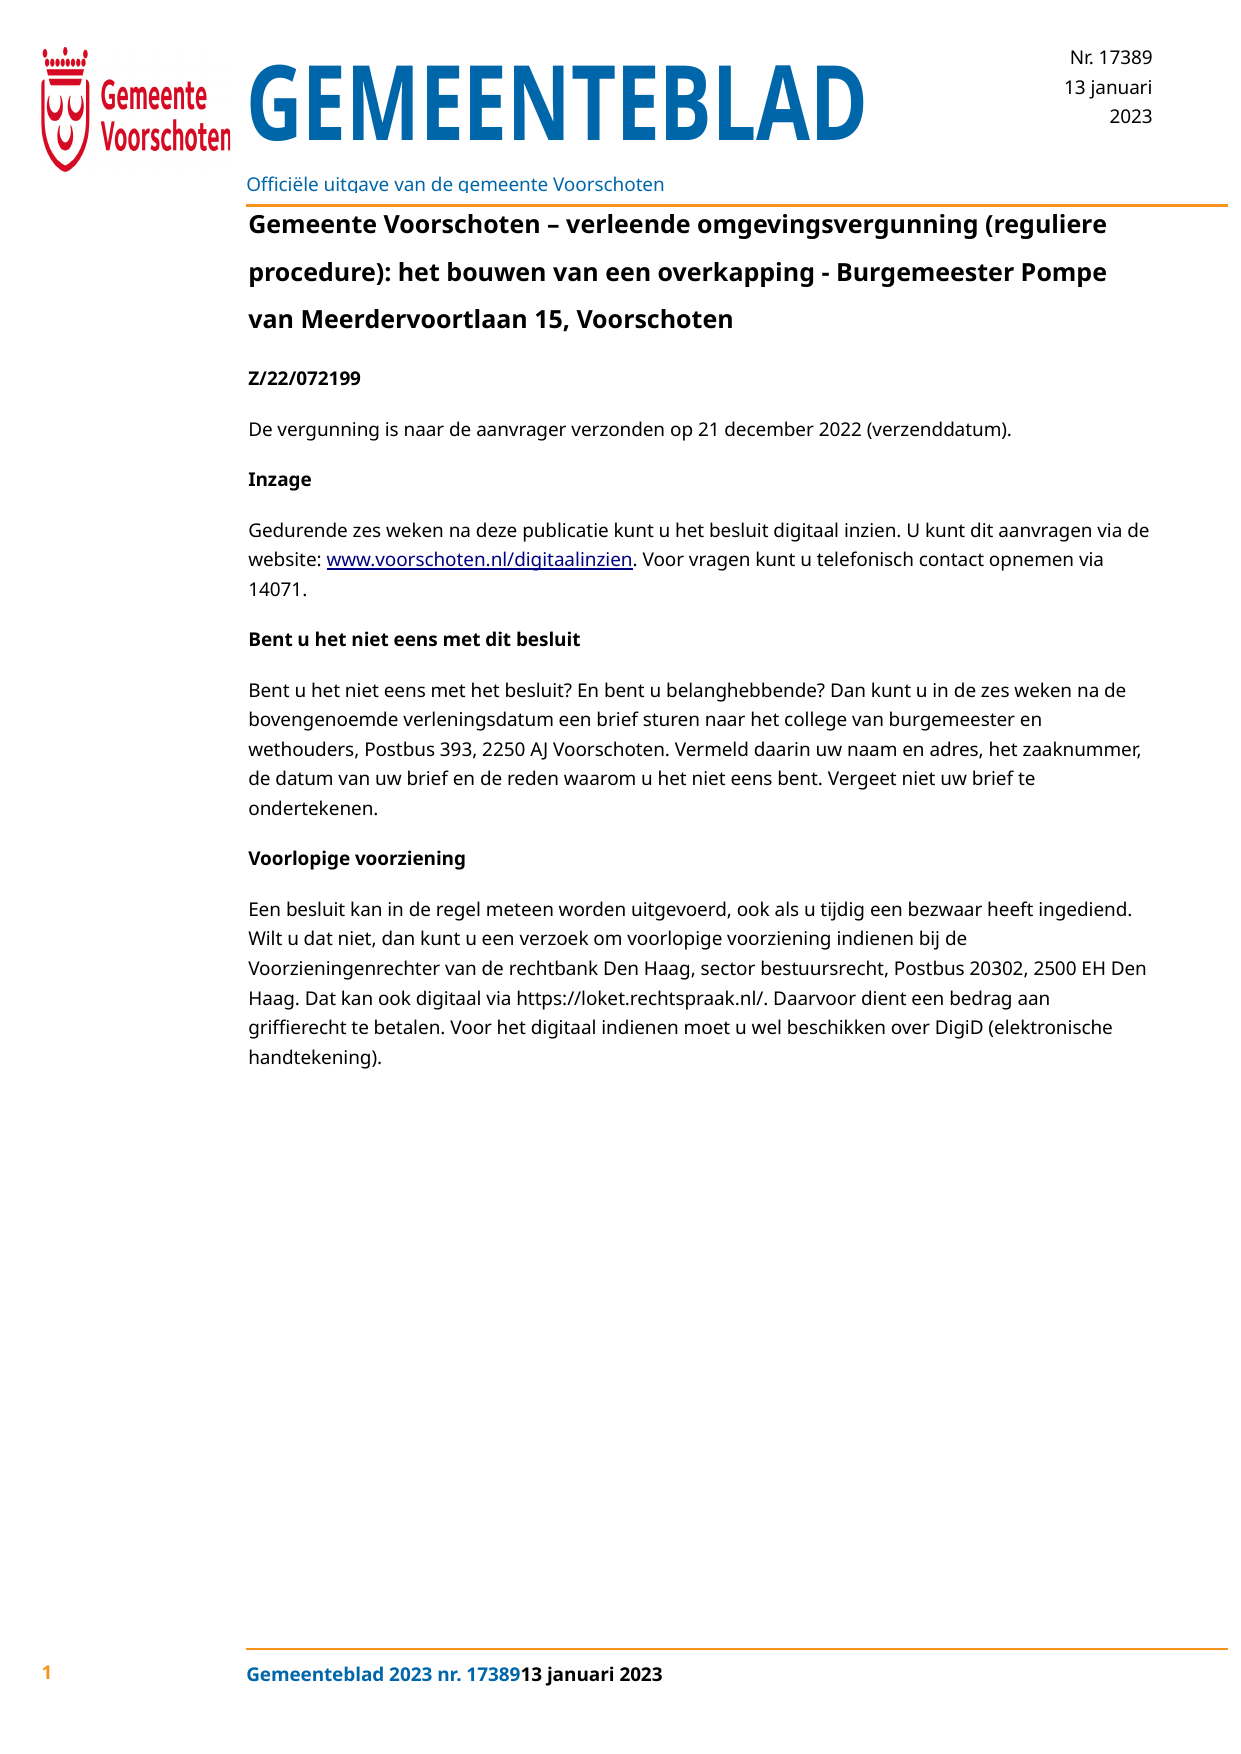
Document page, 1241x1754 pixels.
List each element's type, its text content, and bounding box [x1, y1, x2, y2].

text De vergunning is naar de aanvrager verzonden op 21 december 2022 (verzenddatum). [248, 416, 1152, 442]
text Inzage [248, 466, 1152, 492]
text Z/22/072199 [248, 366, 1152, 391]
text Bent u het niet eens met dit besluit [248, 626, 1152, 652]
text Gedurende zes weken na deze publicatie kunt u het besluit digitaal inzien. U kunt dit aanvragen via de website: www.voorschoten.nl/digitaalinzien. Voor vragen kunt u telefonisch contact opnemen via 14071. [248, 517, 1152, 602]
text Gemeente Voorschoten – verleende omgevingsvergunning (reguliere procedure): het bouwen van een overkapping - Burgemeester Pompe van Meerdervoortlaan 15, Voorschoten [248, 207, 1152, 336]
text Een besluit kan in de regel meteen worden uitgevoerd, ook als u tijdig een bezwaar heeft ingediend. Wilt u dat niet, dan kunt u een verzoek om voorlopige voorziening indienen bij de Voorzieningenrechter van de rechtbank Den Haag, sector bestuursrecht, Postbus 20302, 2500 EH Den Haag. Dat kan ook digitaal via https://loket.rechtspraak.nl/. Daarvoor dient een bedrag aan griffierecht te betalen. Voor het digitaal indienen moet u wel beschikken over DigiD (elektronische handtekening). [248, 896, 1152, 1069]
picture [41, 47, 231, 172]
text Voorlopige voorziening [248, 846, 1152, 871]
text Bent u het niet eens met het besluit? En bent u belanghebbende? Dan kunt u in de zes weken na de bovengenoemde verleningsdatum een brief sturen naar het college van burgemeester en wethouders, Postbus 393, 2250 AJ Voorschoten. Vermeld daarin uw naam en adres, het zaaknummer, de datum van uw brief en de reden waarom u het niet eens bent. Vergeet niet uw brief te ondertekenen. [248, 677, 1152, 821]
